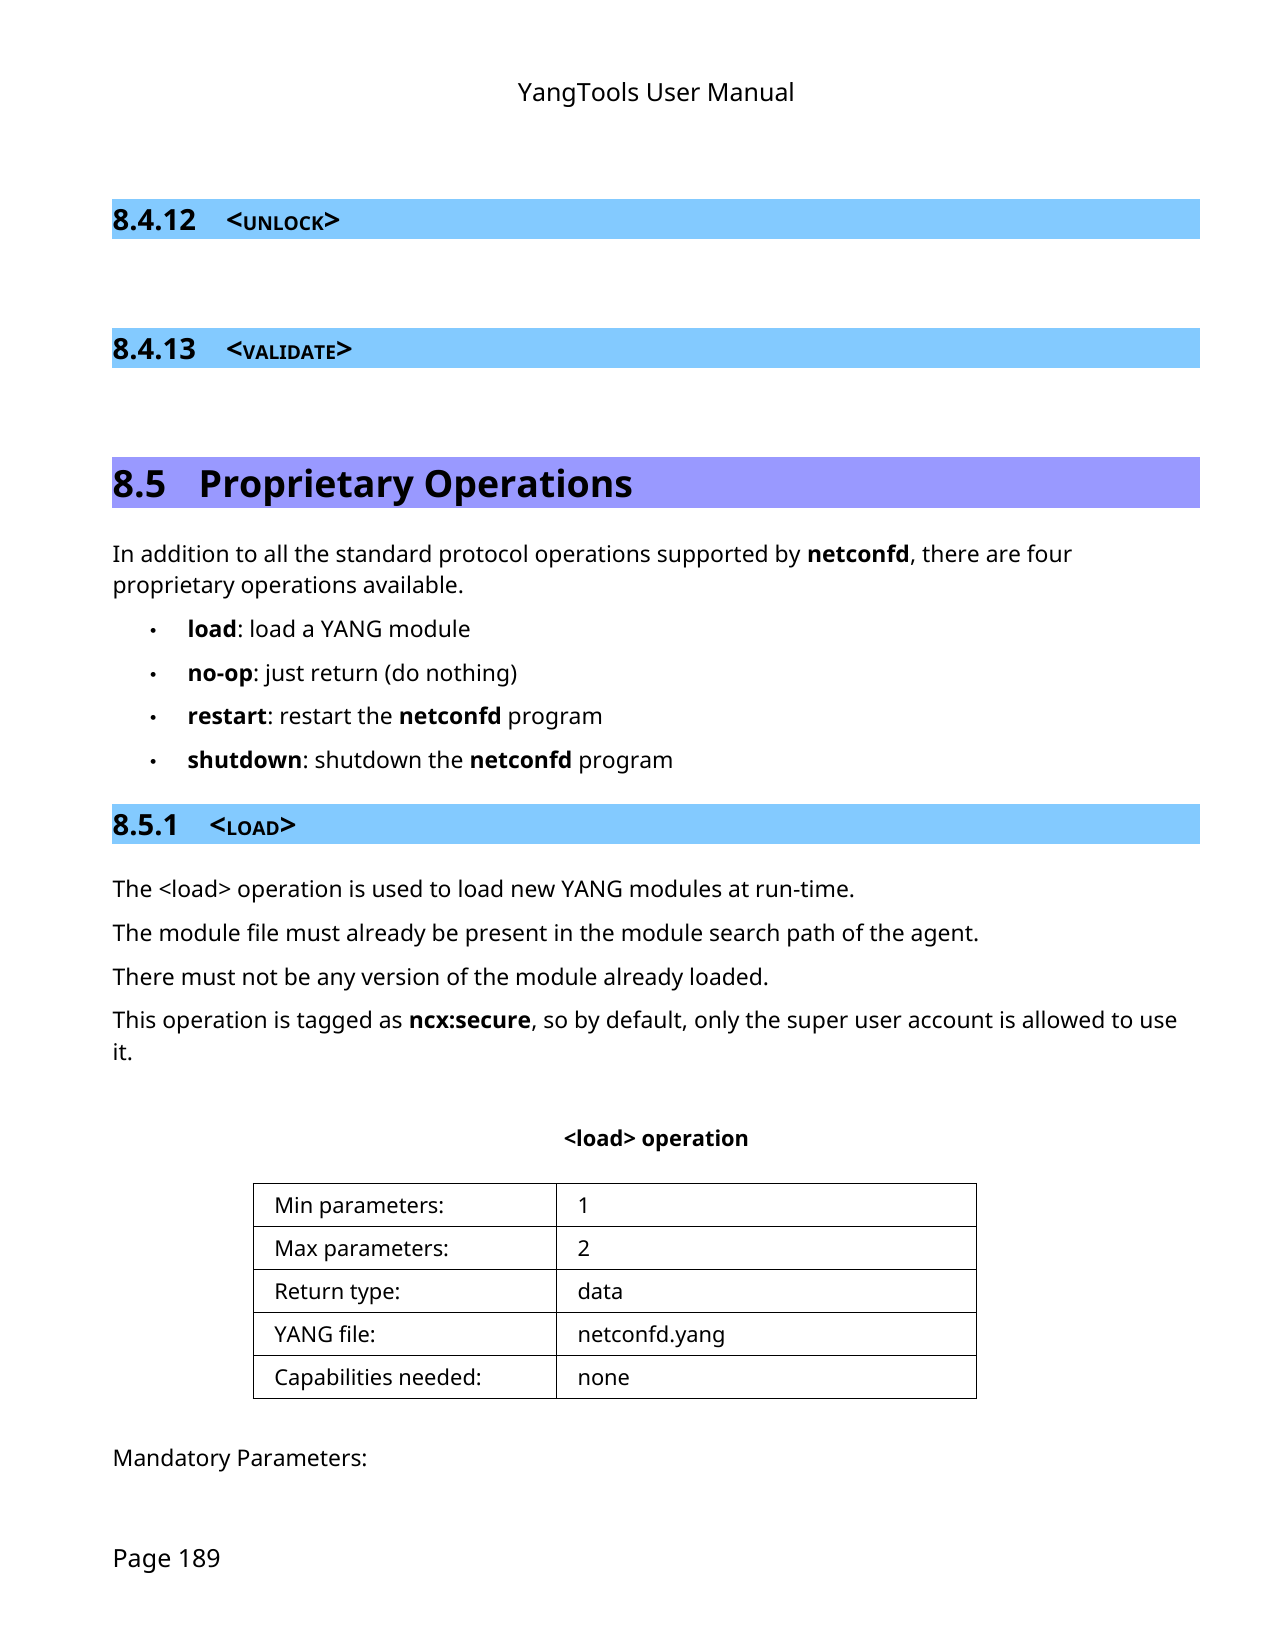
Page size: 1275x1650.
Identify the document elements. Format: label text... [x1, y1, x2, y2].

list restart: restart the netconfd program [150, 700, 1200, 731]
text Mandatory Parameters: [112, 1442, 1200, 1473]
table_header Min parameters: [254, 1184, 556, 1226]
subtitle <unlock> [112, 199, 1200, 239]
list load: load a YANG module [150, 613, 1200, 644]
table_cell netconfd.yang [557, 1313, 976, 1354]
table_cell 2 [557, 1227, 976, 1269]
table_cell Return type: [254, 1270, 556, 1312]
table_cell Capabilities needed: [254, 1356, 556, 1397]
text There must not be any version of the module already loaded. [112, 961, 1200, 992]
text The module file must already be present in the module search path of the agent. [112, 917, 1200, 948]
subtitle <validate> [112, 328, 1200, 368]
list shutdown: shutdown the netconfd program [150, 744, 1200, 775]
subtitle <load> operation [127, 1123, 1185, 1153]
text This operation is tagged as ncx:secure, so by default, only the super user account is allowed to use it. [112, 1004, 1200, 1067]
text The <load> operation is used to load new YANG modules at run-time. [112, 873, 1200, 904]
table_cell YANG file: [254, 1313, 556, 1354]
table_cell data [557, 1270, 976, 1312]
table_cell none [557, 1356, 976, 1397]
subtitle <load> [112, 804, 1200, 844]
text In addition to all the standard protocol operations supported by netconfd, there are four proprietary operations available. [112, 538, 1200, 600]
subtitle Proprietary Operations [112, 457, 1200, 508]
list no-op: just return (do nothing) [150, 656, 1200, 688]
table_header 1 [557, 1184, 976, 1226]
table_cell Max parameters: [254, 1227, 556, 1269]
